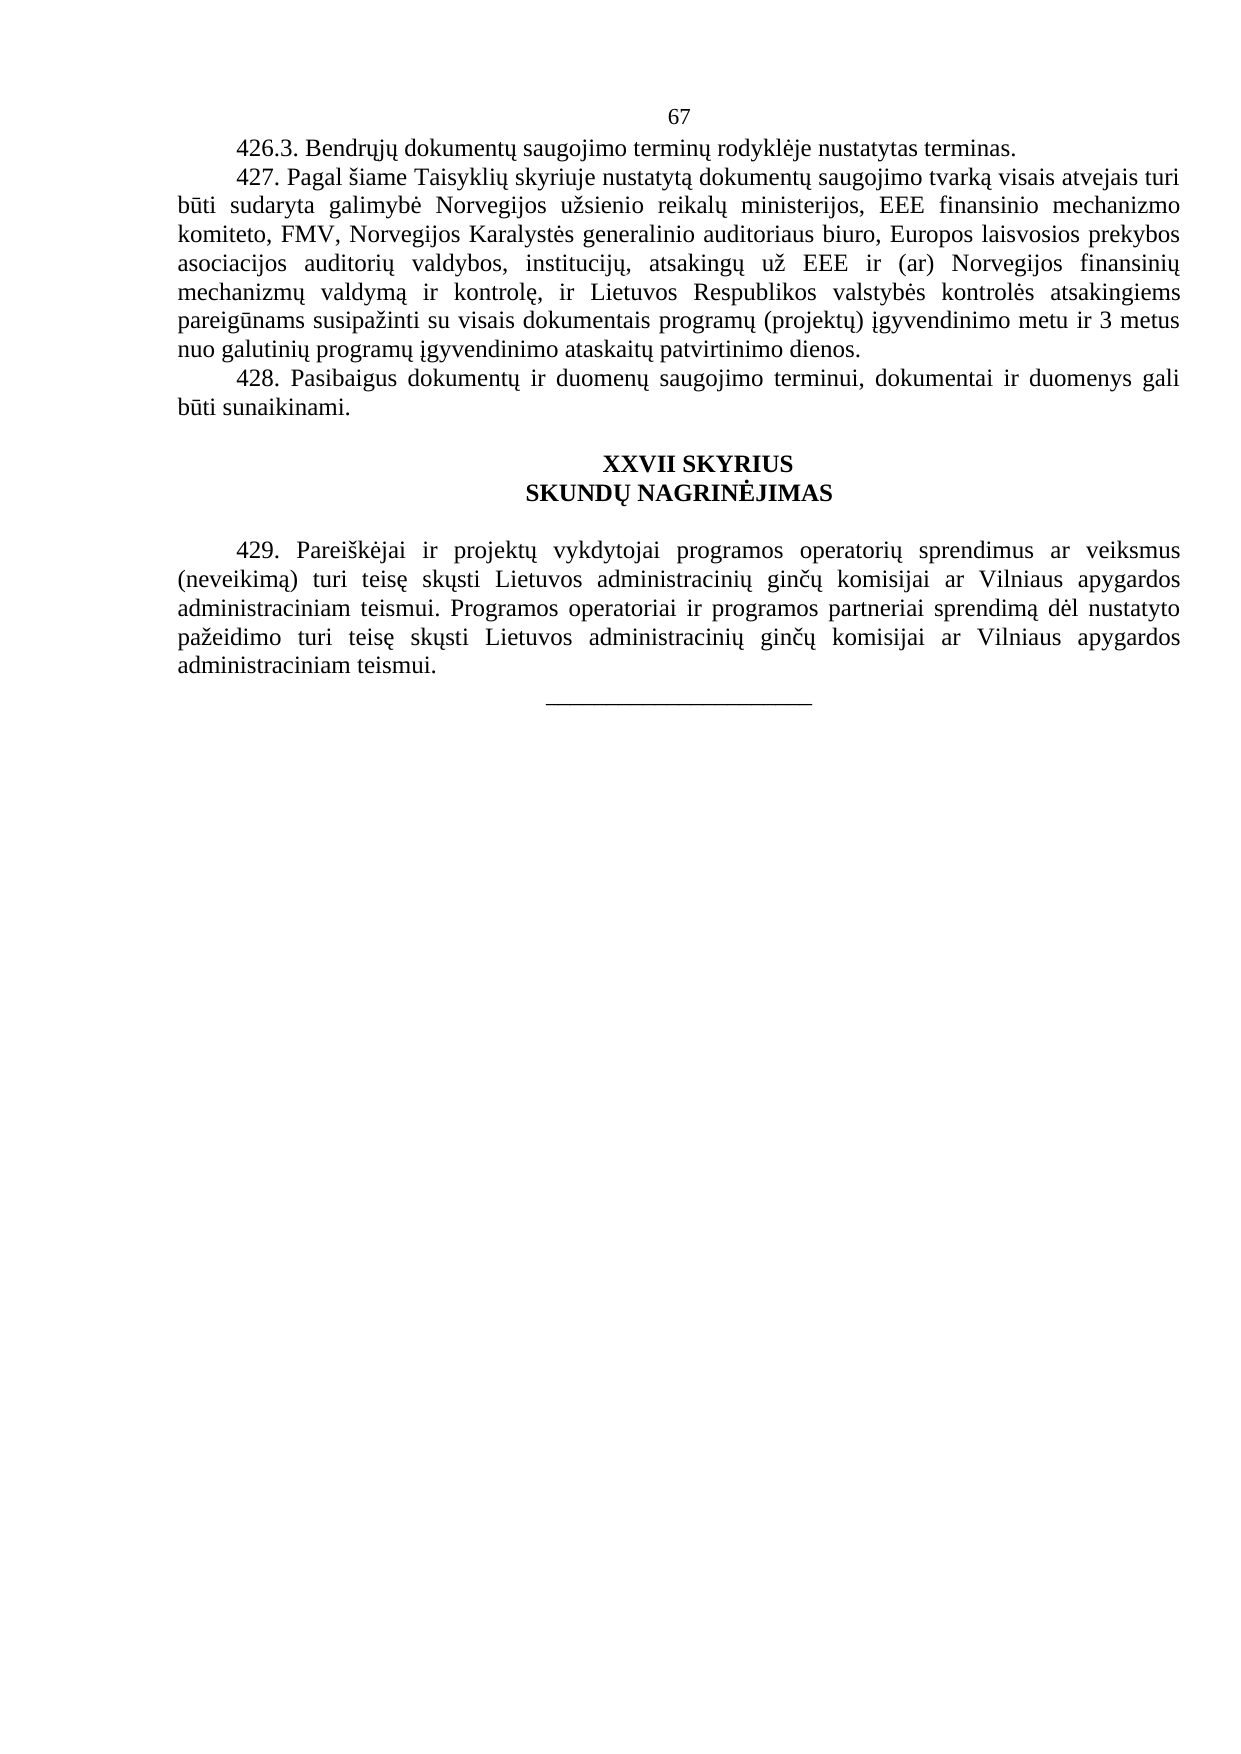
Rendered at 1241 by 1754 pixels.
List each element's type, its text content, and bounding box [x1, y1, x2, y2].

text XXVII SKYRIUS [215, 449, 1181, 478]
text 428. Pasibaigus dokumentų ir duomenų saugojimo terminui, dokumentai ir duomenys gali būti sunaikinami. [177, 363, 1181, 420]
text 429. Pareiškėjai ir projektų vykdytojai programos operatorių sprendimus ar veiksmus (neveikimą) turi teisę skųsti Lietuvos administracinių ginčų komisijai ar Vilniaus apygardos administraciniam teismui. Programos operatoriai ir programos partneriai sprendimą dėl nustatyto pažeidimo turi teisę skųsti Lietuvos administracinių ginčų komisijai ar Vilniaus apygardos administraciniam teismui. [177, 535, 1181, 679]
text Skundų nagrinėjimas [177, 478, 1181, 507]
text 427. Pagal šiame Taisyklių skyriuje nustatytą dokumentų saugojimo tvarką visais atvejais turi būti sudaryta galimybė Norvegijos užsienio reikalų ministerijos, EEE finansinio mechanizmo komiteto, FMV, Norvegijos Karalystės generalinio auditoriaus biuro, Europos laisvosios prekybos asociacijos auditorių valdybos, institucijų, atsakingų už EEE ir (ar) Norvegijos finansinių mechanizmų valdymą ir kontrolę, ir Lietuvos Respublikos valstybės kontrolės atsakingiems pareigūnams susipažinti su visais dokumentais programų (projektų) įgyvendinimo metu ir 3 metus nuo galutinių programų įgyvendinimo ataskaitų patvirtinimo dienos. [177, 162, 1181, 363]
text ______________________ [177, 679, 1181, 708]
text 426.3. Bendrųjų dokumentų saugojimo terminų rodyklėje nustatytas terminas. [177, 133, 1181, 162]
